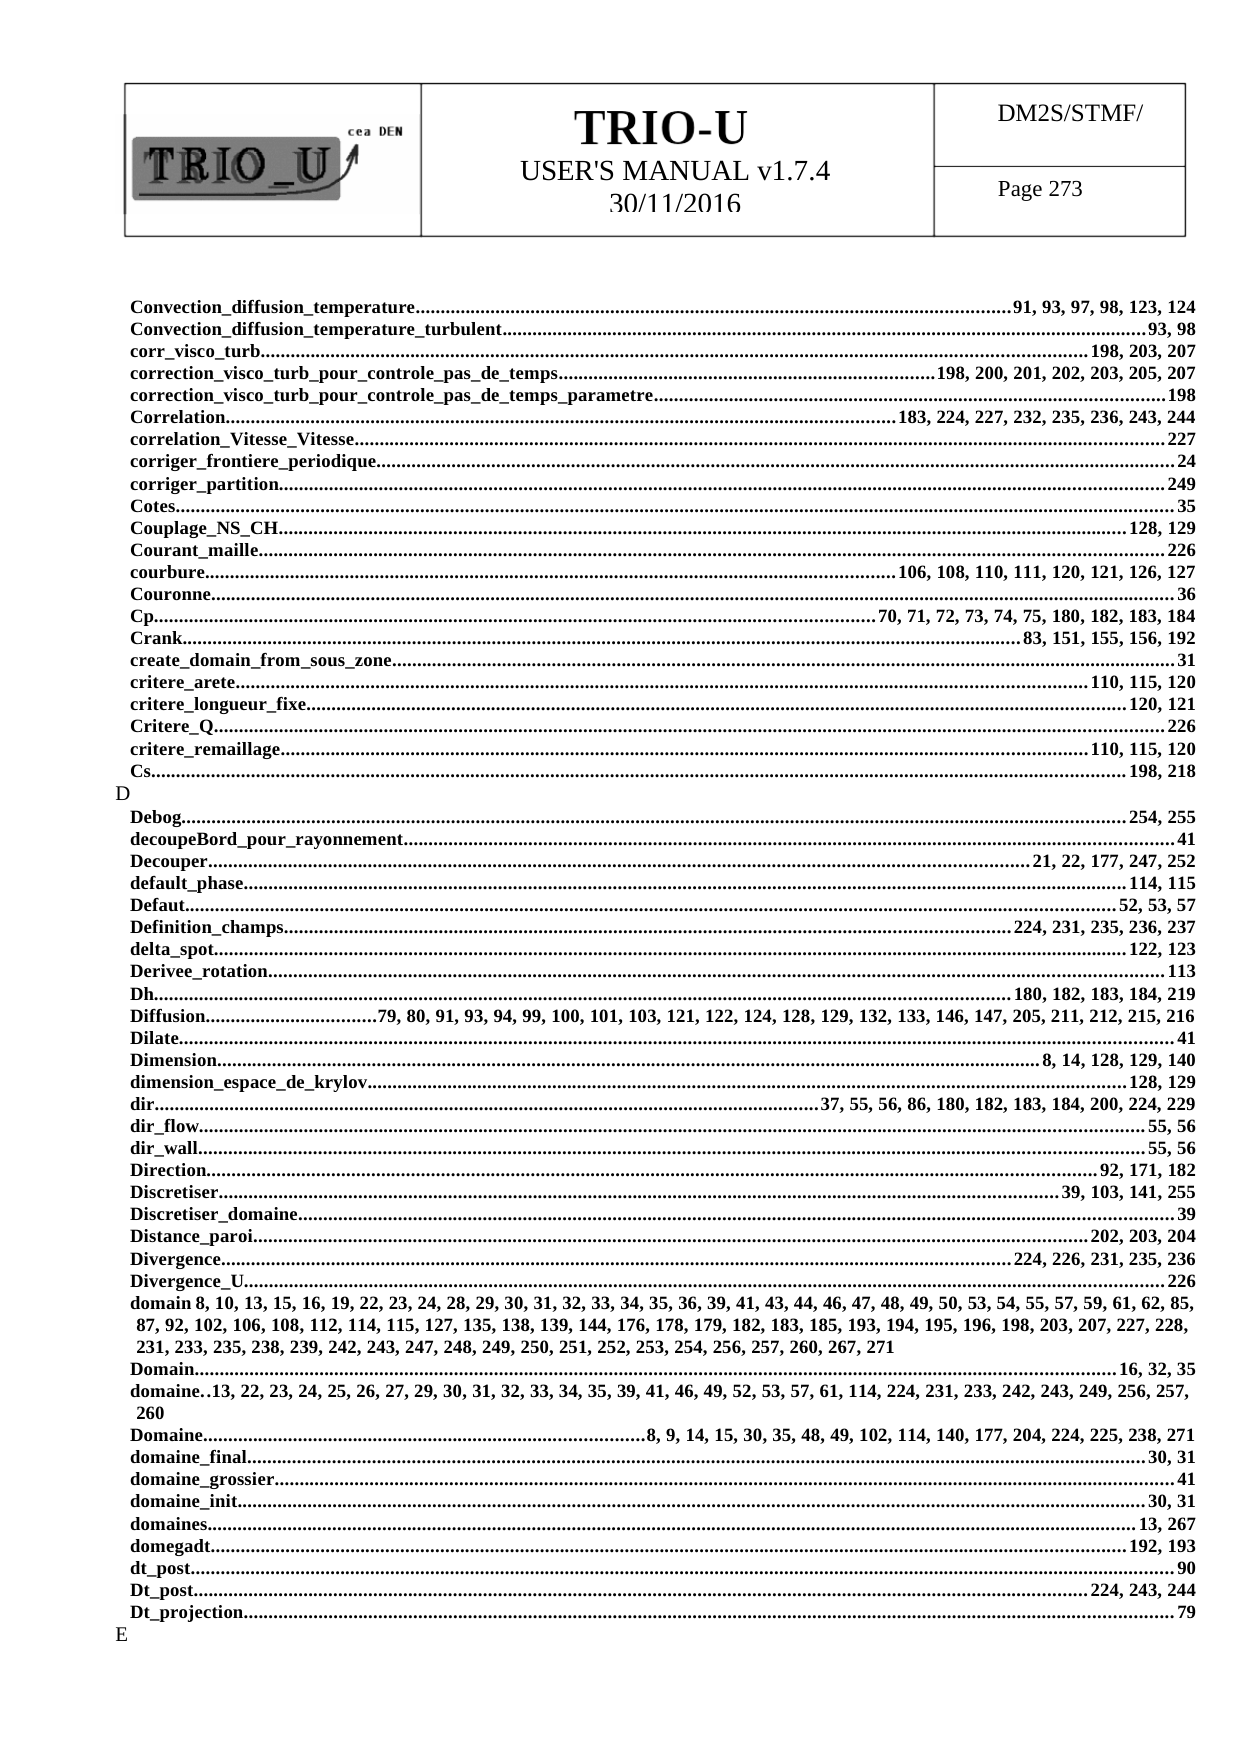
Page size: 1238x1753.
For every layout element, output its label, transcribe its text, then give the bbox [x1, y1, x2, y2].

text dt_post 90 [130, 1556, 1196, 1578]
text correction_visco_turb_pour_controle_pas_de_temps 198, 200, 201, 202, 203, 205, 207 [130, 362, 1196, 384]
text Domain 16, 32, 35 [130, 1357, 1196, 1379]
text domaine_grossier 41 [130, 1468, 1196, 1490]
text Derivee_rotation 113 [130, 960, 1196, 982]
text Cp 70, 71, 72, 73, 74, 75, 180, 182, 183, 184 [130, 604, 1196, 627]
text E [115, 1622, 1196, 1646]
text Definition_champs 224, 231, 235, 236, 237 [130, 916, 1196, 938]
text Dimension 8, 14, 128, 129, 140 [130, 1048, 1196, 1070]
text corr_visco_turb 198, 203, 207 [130, 339, 1196, 362]
text Cs 198, 218 [130, 759, 1196, 781]
text corriger_partition 249 [130, 472, 1196, 494]
text Dh 180, 182, 183, 184, 219 [130, 982, 1196, 1004]
text Defaut 52, 53, 57 [130, 893, 1196, 916]
text courbure 106, 108, 110, 111, 120, 121, 126, 127 [130, 560, 1196, 582]
text Couplage_NS_CH 128, 129 [130, 516, 1196, 538]
text Decouper 21, 22, 177, 247, 252 [130, 849, 1196, 871]
text corriger_frontiere_periodique 24 [130, 450, 1196, 472]
text Crank 83, 151, 155, 156, 192 [130, 627, 1196, 649]
text domaines 13, 267 [130, 1512, 1196, 1534]
text Domaine 8, 9, 14, 15, 30, 35, 48, 49, 102, 114, 140, 177, 204, 224, 225, 238, 271 [130, 1423, 1196, 1446]
text Convection_diffusion_temperature 91, 93, 97, 98, 123, 124 [130, 295, 1196, 317]
text delta_spot 122, 123 [130, 938, 1196, 960]
text Diffusion 79, 80, 91, 93, 94, 99, 100, 101, 103, 121, 122, 124, 128, 129, 132, 133, 146, 147, 205, 211, 212, 215, 216 [130, 1004, 1196, 1026]
text domaine 13, 22, 23, 24, 25, 26, 27, 29, 30, 31, 32, 33, 34, 35, 39, 41, 46, 49, 52, 53, 57, 61, 114, 224, 231, 233, 242, 243, 249, 256, 257, 260 [130, 1379, 1196, 1423]
text Cotes 35 [130, 494, 1196, 516]
text create_domain_from_sous_zone 31 [130, 649, 1196, 671]
text Couronne 36 [130, 582, 1196, 604]
text Divergence 224, 226, 231, 235, 236 [130, 1247, 1196, 1269]
text Convection_diffusion_temperature_turbulent 93, 98 [130, 317, 1196, 339]
text correction_visco_turb_pour_controle_pas_de_temps_parametre 198 [130, 384, 1196, 406]
text Critere_Q 226 [130, 715, 1196, 737]
text Discretiser 39, 103, 141, 255 [130, 1181, 1196, 1203]
text decoupeBord_pour_rayonnement 41 [130, 827, 1196, 849]
text domaine_final 30, 31 [130, 1446, 1196, 1468]
text dir_flow 55, 56 [130, 1114, 1196, 1136]
text Courant_maille 226 [130, 538, 1196, 560]
text Dilate 41 [130, 1026, 1196, 1048]
text domaine_init 30, 31 [130, 1490, 1196, 1512]
text dir 37, 55, 56, 86, 180, 182, 183, 184, 200, 224, 229 [130, 1092, 1196, 1114]
text Distance_paroi 202, 203, 204 [130, 1225, 1196, 1247]
text critere_arete 110, 115, 120 [130, 671, 1196, 693]
text dimension_espace_de_krylov 128, 129 [130, 1070, 1196, 1092]
text critere_remaillage 110, 115, 120 [130, 737, 1196, 759]
text Divergence_U 226 [130, 1269, 1196, 1291]
text correlation_Vitesse_Vitesse 227 [130, 428, 1196, 450]
text Direction 92, 171, 182 [130, 1158, 1196, 1181]
text Debog 254, 255 [130, 805, 1196, 827]
text Correlation 183, 224, 227, 232, 235, 236, 243, 244 [130, 406, 1196, 428]
text domain 8, 10, 13, 15, 16, 19, 22, 23, 24, 28, 29, 30, 31, 32, 33, 34, 35, 36, 39, 41, 43, 44, 46, 47, 48, 49, 50, 53, 54, 55, 57, 59, 61, 62, 85, 87, 92, 102, 106, 108, 112, 114, 115, 127, 135, 138, 139, 144, 176, 178, 179, 182, 183, 185, 193, 194, 195, 196, 198, 203, 207, 227, 228, 231, 233, 235, 238, 239, 242, 243, 247, 248, 249, 250, 251, 252, 253, 254, 256, 257, 260, 267, 271 [130, 1291, 1196, 1357]
text Dt_projection 79 [130, 1600, 1196, 1622]
text Dt_post 224, 243, 244 [130, 1578, 1196, 1600]
text dir_wall 55, 56 [130, 1136, 1196, 1158]
text default_phase 114, 115 [130, 871, 1196, 893]
text critere_longueur_fixe 120, 121 [130, 693, 1196, 715]
text D [115, 781, 1196, 805]
text domegadt 192, 193 [130, 1534, 1196, 1556]
text Discretiser_domaine 39 [130, 1203, 1196, 1225]
